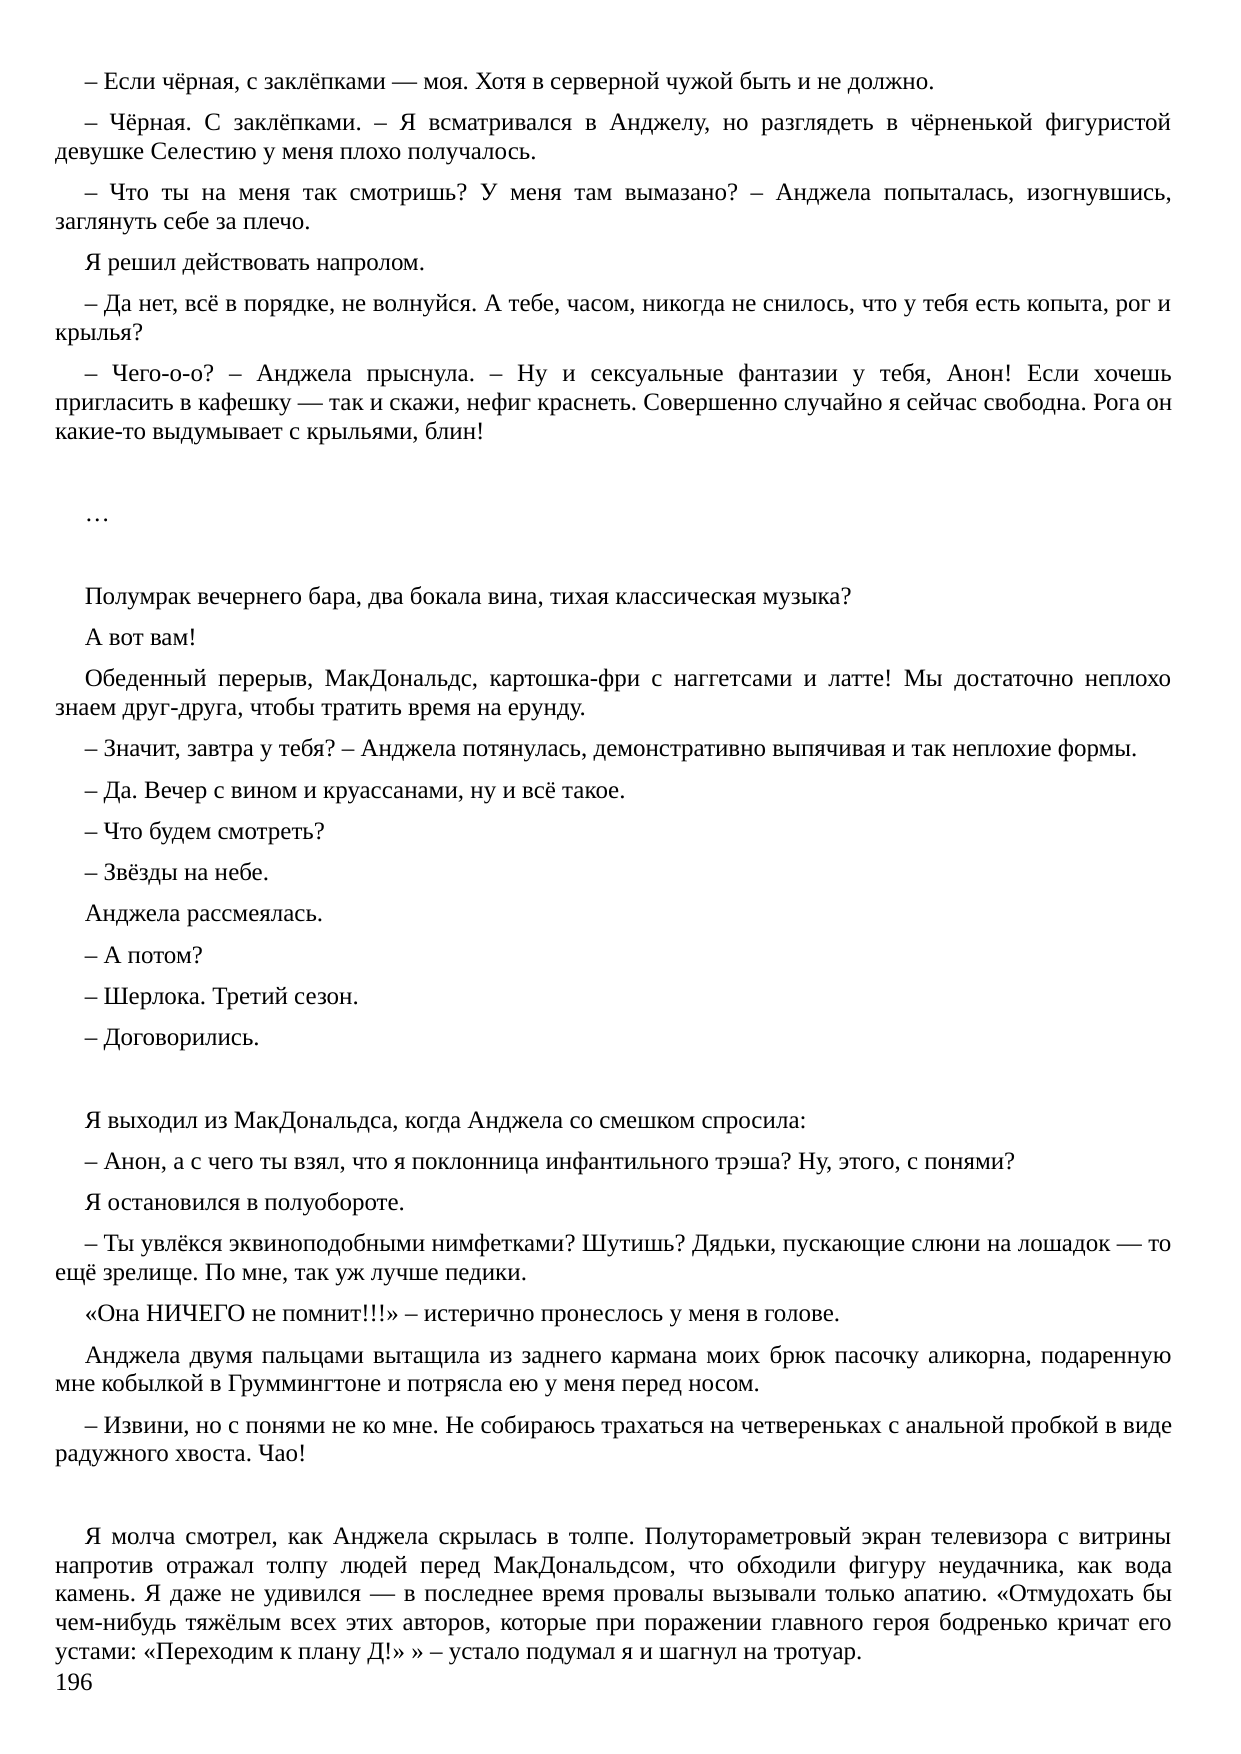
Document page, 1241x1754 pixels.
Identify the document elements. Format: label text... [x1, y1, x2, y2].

text – Ты увлёкся эквиноподобными нимфетками? Шутишь? Дядьки, пускающие слюни на лошадок — то ещё зрелище. По мне, так уж лучше педики. [55, 1228, 1173, 1286]
text Я остановился в полуобороте. [55, 1187, 1173, 1216]
text Я молча смотрел, как Анджела скрылась в толпе. Полутораметровый экран телевизора с витрины напротив отражал толпу людей перед МакДональдсом, что обходили фигуру неудачника, как вода камень. Я даже не удивился — в последнее время провалы вызывали только апатию. «Отмудохать бы чем-нибудь тяжёлым всех этих авторов, которые при поражении главного героя бодренько кричат его устами: «Переходим к плану Д!» » – устало подумал я и шагнул на тротуар. [55, 1521, 1173, 1665]
text – А потом? [55, 940, 1173, 968]
text Полумрак вечернего бара, два бокала вина, тихая классическая музыка? [55, 581, 1173, 610]
text – Шерлока. Третий сезон. [55, 981, 1173, 1010]
text – Договорились. [55, 1022, 1173, 1051]
text … [55, 498, 1173, 527]
text Я выходил из МакДональдса, когда Анджела со смешком спросила: [55, 1105, 1173, 1133]
text Я решил действовать напролом. [55, 247, 1173, 276]
text – Значит, завтра у тебя? – Анджела потянулась, демонстративно выпячивая и так неплохие формы. [55, 733, 1173, 762]
text – Да нет, всё в порядке, не волнуйся. А тебе, часом, никогда не снилось, что у тебя есть копыта, рог и крылья? [55, 288, 1173, 346]
text – Чёрная. С заклёпками. – Я всматривался в Анджелу, но разглядеть в чёрненькой фигуристой девушке Селестию у меня плохо получалось. [55, 107, 1173, 165]
text – Что будем смотреть? [55, 816, 1173, 845]
text – Да. Вечер с вином и круассанами, ну и всё такое. [55, 775, 1173, 803]
text – Чего-о-о? – Анджела прыснула. – Ну и сексуальные фантазии у тебя, Анон! Если хочешь пригласить в кафешку — так и скажи, нефиг краснеть. Совершенно случайно я сейчас свободна. Рога он какие-то выдумывает с крыльями, блин! [55, 358, 1173, 445]
text – Анон, а с чего ты взял, что я поклонница инфантильного трэша? Ну, этого, с понями? [55, 1146, 1173, 1175]
text – Если чёрная, с заклёпками — моя. Хотя в серверной чужой быть и не должно. [55, 66, 1173, 95]
text – Извини, но с понями не ко мне. Не собираюсь трахаться на четвереньках с анальной пробкой в виде радужного хвоста. Чао! [55, 1410, 1173, 1467]
text – Звёзды на небе. [55, 857, 1173, 886]
text Анджела двумя пальцами вытащила из заднего кармана моих брюк пасочку аликорна, подаренную мне кобылкой в Груммингтоне и потрясла ею у меня перед носом. [55, 1340, 1173, 1397]
text «Она НИЧЕГО не помнит!!!» – истерично пронеслось у меня в голове. [55, 1298, 1173, 1327]
text А вот вам! [55, 622, 1173, 651]
text Обеденный перерыв, МакДональдс, картошка-фри с наггетсами и латте! Мы достаточно неплохо знаем друг-друга, чтобы тратить время на ерунду. [55, 663, 1173, 721]
text – Что ты на меня так смотришь? У меня там вымазано? – Анджела попыталась, изогнувшись, заглянуть себе за плечо. [55, 177, 1173, 235]
text Анджела рассмеялась. [55, 898, 1173, 927]
